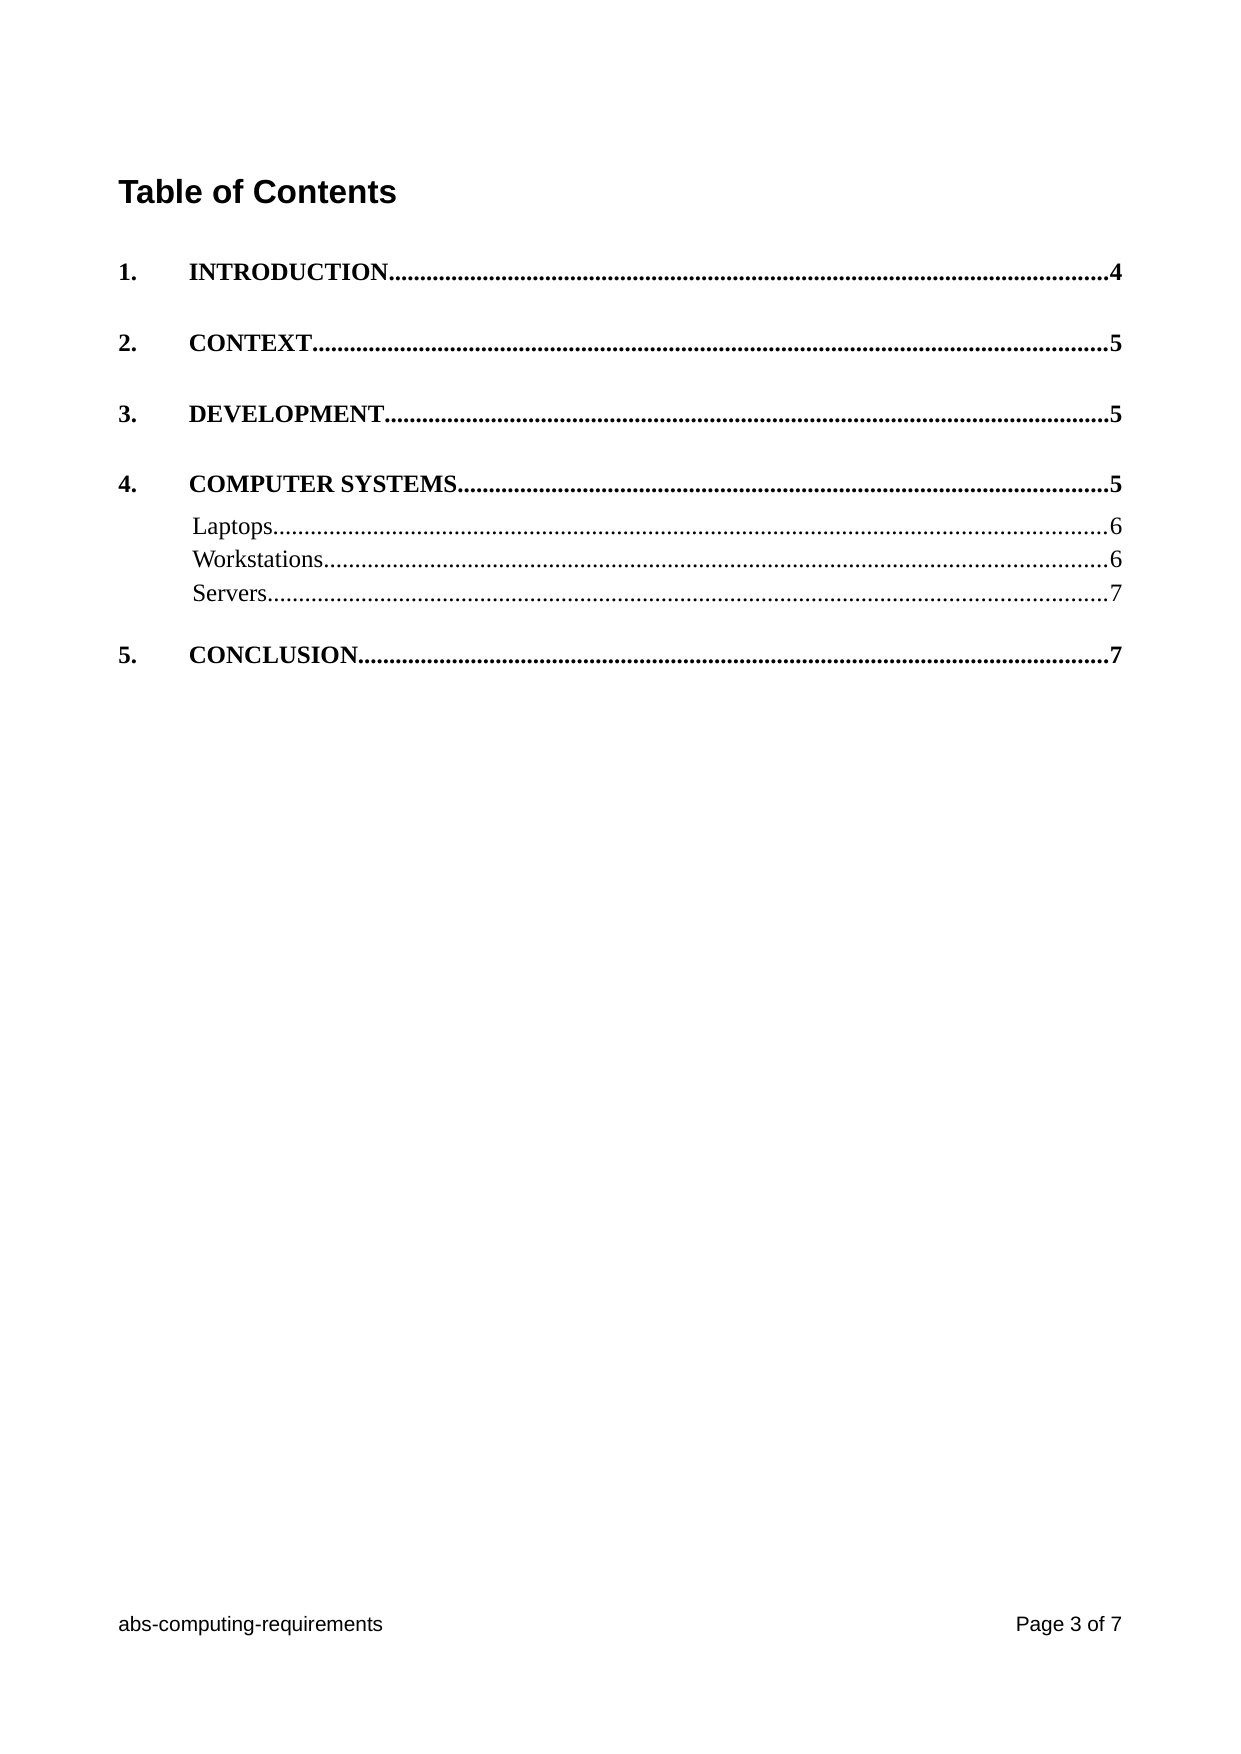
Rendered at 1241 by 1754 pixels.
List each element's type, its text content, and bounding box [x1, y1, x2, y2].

text Laptops 6 [192, 514, 1122, 539]
text Workstations 6 [192, 548, 1122, 573]
list Introduction 4 [118, 260, 1123, 285]
list Development 5 [118, 402, 1123, 427]
list Computer systems 5 [118, 473, 1123, 498]
list Conclusion 7 [118, 644, 1123, 669]
list Context 5 [118, 331, 1123, 356]
subtitle Table of Contents [118, 172, 1122, 210]
text Servers 7 [192, 581, 1122, 606]
